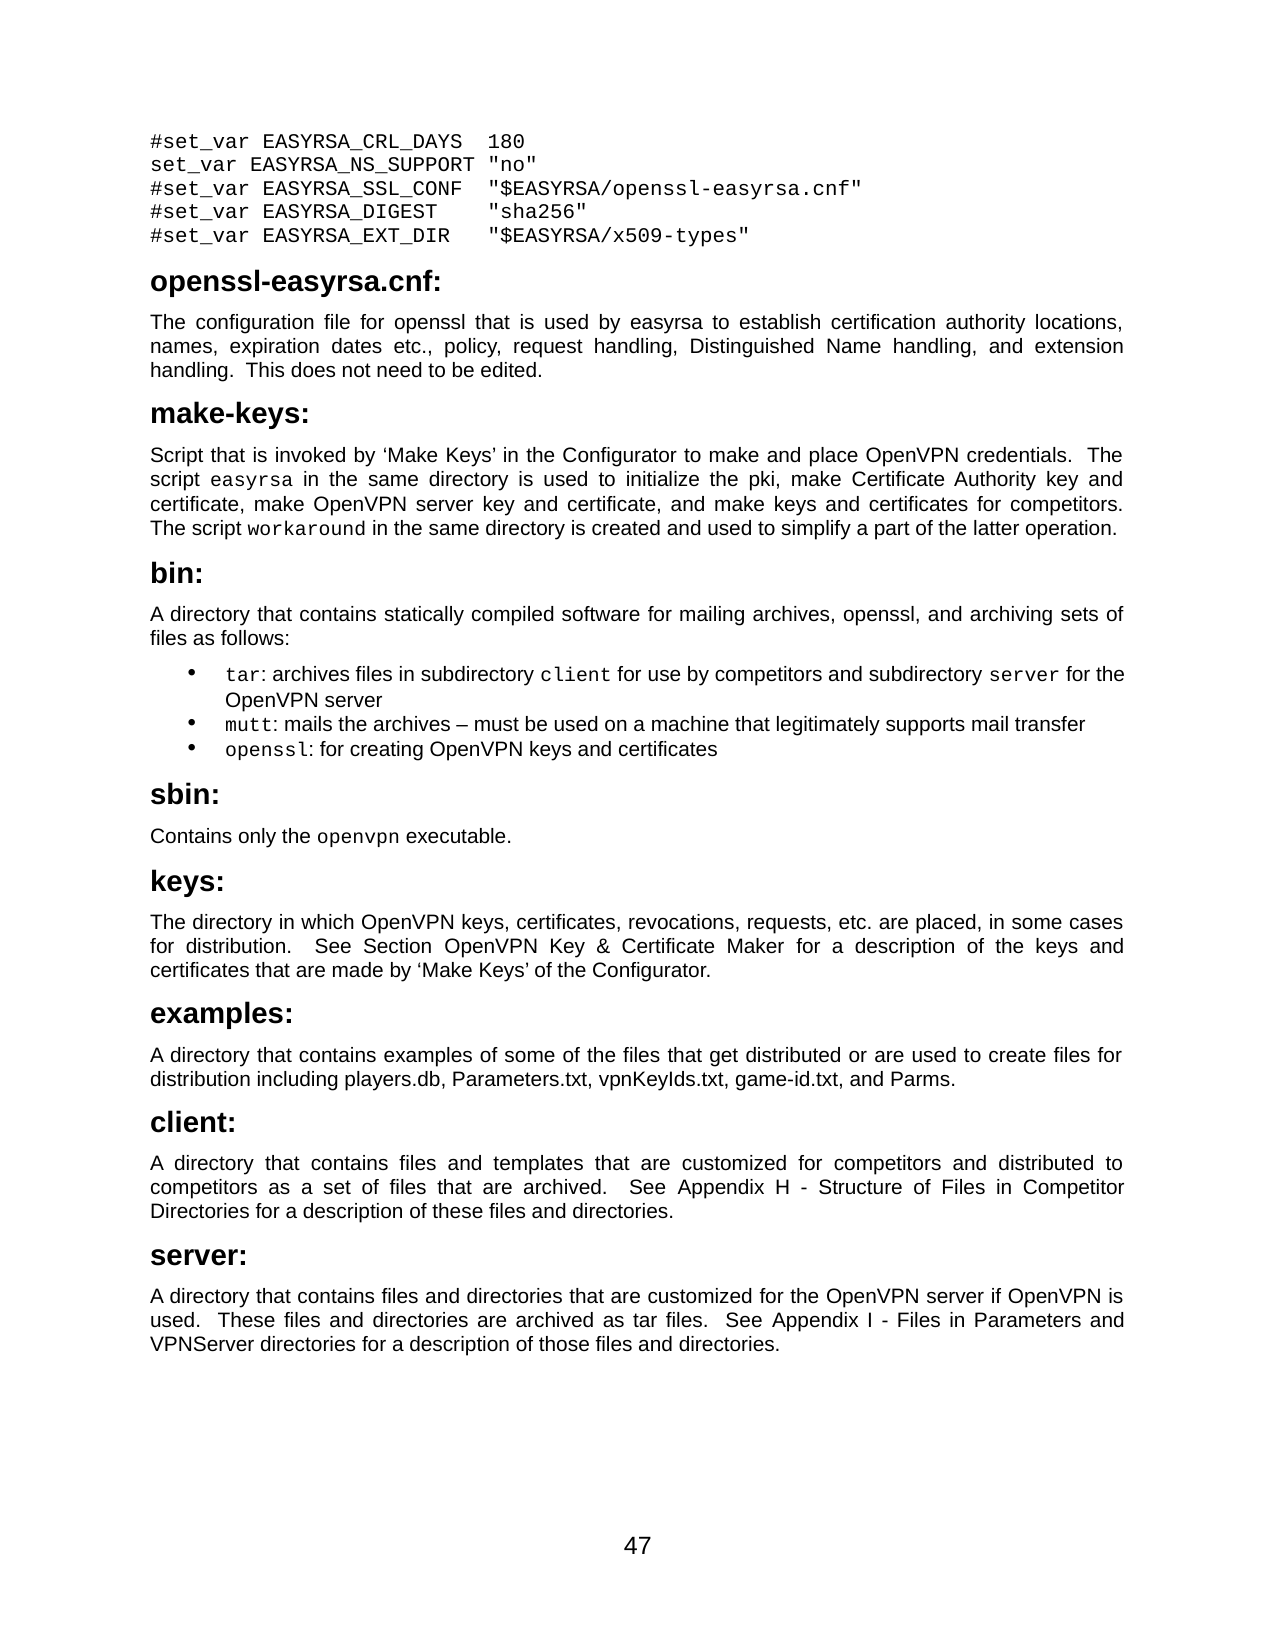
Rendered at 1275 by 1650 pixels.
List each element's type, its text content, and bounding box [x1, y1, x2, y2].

text The configuration file for openssl that is used by easyrsa to establish certification authority locations, names, expiration dates etc., policy, request handling, Distinguished Name handling, and extension handling. This does not need to be edited. [150, 310, 1125, 382]
text set_var EASYRSA_NS_SUPPORT "no" [150, 154, 1125, 178]
subtitle server: [150, 1238, 1125, 1271]
text A directory that contains statically compiled software for mailing archives, openssl, and archiving sets of files as follows: [150, 602, 1125, 650]
subtitle make-keys: [150, 396, 1125, 430]
text Script that is invoked by ‘Make Keys’ in the Configurator to make and place OpenVPN credentials. The script easyrsa in the same directory is used to initialize the pki, make Certificate Authority key and certificate, make OpenVPN server key and certificate, and make keys and certificates for competitors. The script workaround in the same directory is created and used to simplify a part of the latter operation. [150, 442, 1125, 541]
list tar: archives files in subdirectory client for use by competitors and subdirectory server for the OpenVPN server [187, 662, 1125, 712]
subtitle client: [150, 1105, 1125, 1139]
list mutt: mails the archives – must be used on a machine that legitimately supports mail transfer [187, 712, 1125, 737]
text A directory that contains examples of some of the files that get distributed or are used to create files for distribution including players.db, Parameters.txt, vpnKeyIds.txt, game-id.txt, and Parms. [150, 1042, 1125, 1090]
text #set_var EASYRSA_SSL_CONF "$EASYRSA/openssl-easyrsa.cnf" [150, 178, 1125, 202]
text A directory that contains files and directories that are customized for the OpenVPN server if OpenVPN is used. These files and directories are archived as tar files. See Appendix I - Files in Parameters and VPNServer directories for a description of those files and directories. [150, 1284, 1125, 1356]
subtitle sbin: [150, 777, 1125, 811]
text A directory that contains files and templates that are customized for competitors and distributed to competitors as a set of files that are archived. See Appendix H - Structure of Files in Competitor Directories for a description of these files and directories. [150, 1151, 1125, 1223]
text The directory in which OpenVPN keys, certificates, revocations, requests, etc. are placed, in some cases for distribution. See Section OpenVPN Key & Certificate Maker for a description of the keys and certificates that are made by ‘Make Keys’ of the Configurator. [150, 910, 1125, 982]
subtitle keys: [150, 863, 1125, 897]
text #set_var EASYRSA_DIGEST "sha256" [150, 202, 1125, 225]
subtitle openssl-easyrsa.cnf: [150, 263, 1125, 297]
list openssl: for creating OpenVPN keys and certificates [187, 737, 1125, 763]
subtitle bin: [150, 556, 1125, 590]
subtitle examples: [150, 996, 1125, 1030]
text Contains only the openvpn executable. [150, 823, 1125, 849]
text #set_var EASYRSA_EXT_DIR "$EASYRSA/x509-types" [150, 225, 1125, 249]
text #set_var EASYRSA_CRL_DAYS 180 [150, 131, 1125, 154]
